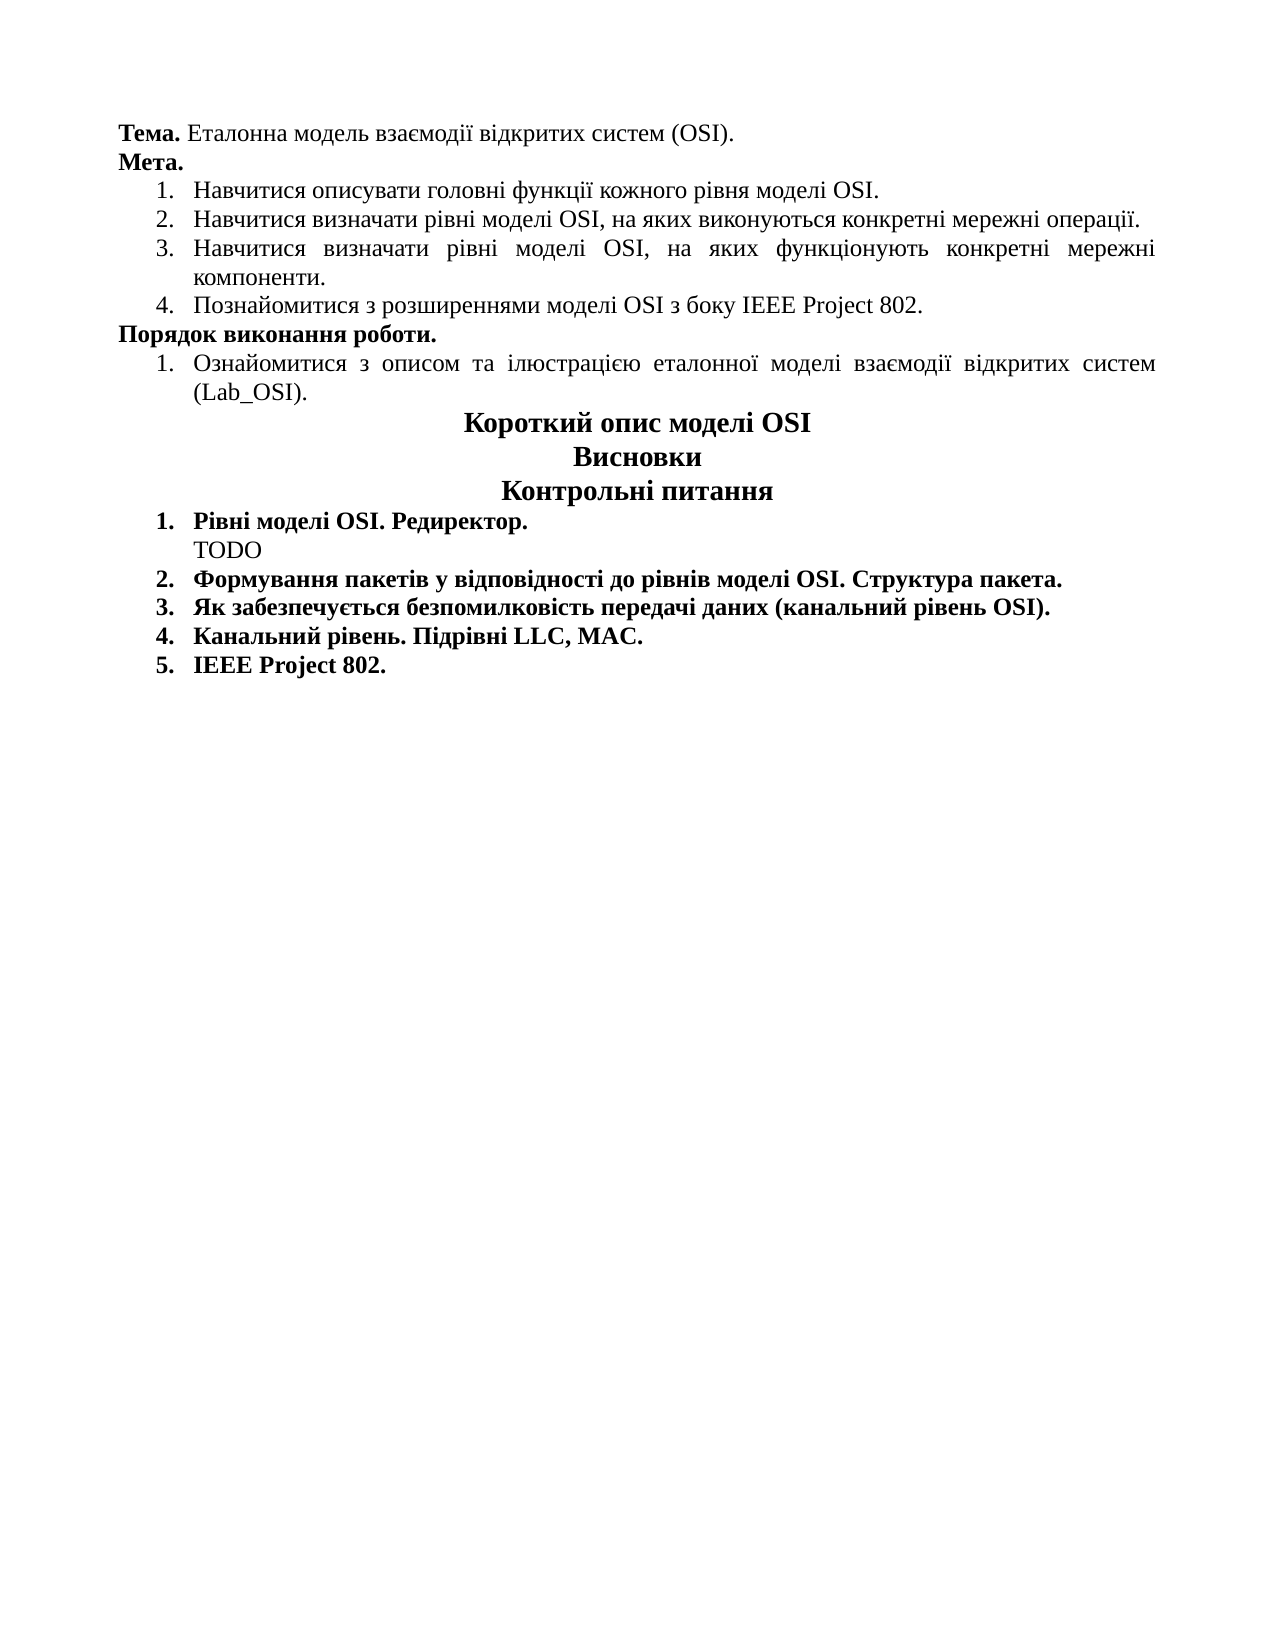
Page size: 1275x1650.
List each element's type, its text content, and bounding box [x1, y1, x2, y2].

text Висновки [118, 439, 1157, 473]
list Як забезпечується безпомилковість передачі даних (канальний рівень OSI). [156, 592, 1157, 621]
list Канальний рівень. Підрівні LLC, MAC. [156, 621, 1157, 650]
list Формування пакетів у відповідності до рівнів моделі OSI. Структура пакета. [156, 564, 1157, 592]
list Рівні моделі OSI. Редиректор. [156, 506, 1157, 535]
list Ознайомитися з описом та ілюстрацією еталонної моделі взаємодії відкритих систем (Lab_OSI). [156, 348, 1157, 406]
list TODO [156, 535, 1157, 564]
text Порядок виконання роботи. [118, 319, 1157, 348]
text Короткий опис моделі OSI [118, 406, 1157, 439]
text Мета. [118, 147, 1157, 176]
list Навчитися визначати рівні моделі OSI, на яких функціонують конкретні мережні компоненти. [156, 233, 1157, 291]
list Навчитися описувати головні функції кожного рівня моделі OSI. [156, 176, 1157, 204]
list IEEE Project 802. [156, 650, 1157, 679]
text Контрольні питання [118, 473, 1157, 506]
list Навчитися визначати рівні моделі OSI, на яких виконуються конкретні мережні операції. [156, 204, 1157, 233]
text Тема. Еталонна модель взаємодії відкритих систем (OSI). [118, 118, 1157, 147]
list Познайомитися з розширеннями моделі OSI з боку IEEE Project 802. [156, 291, 1157, 319]
